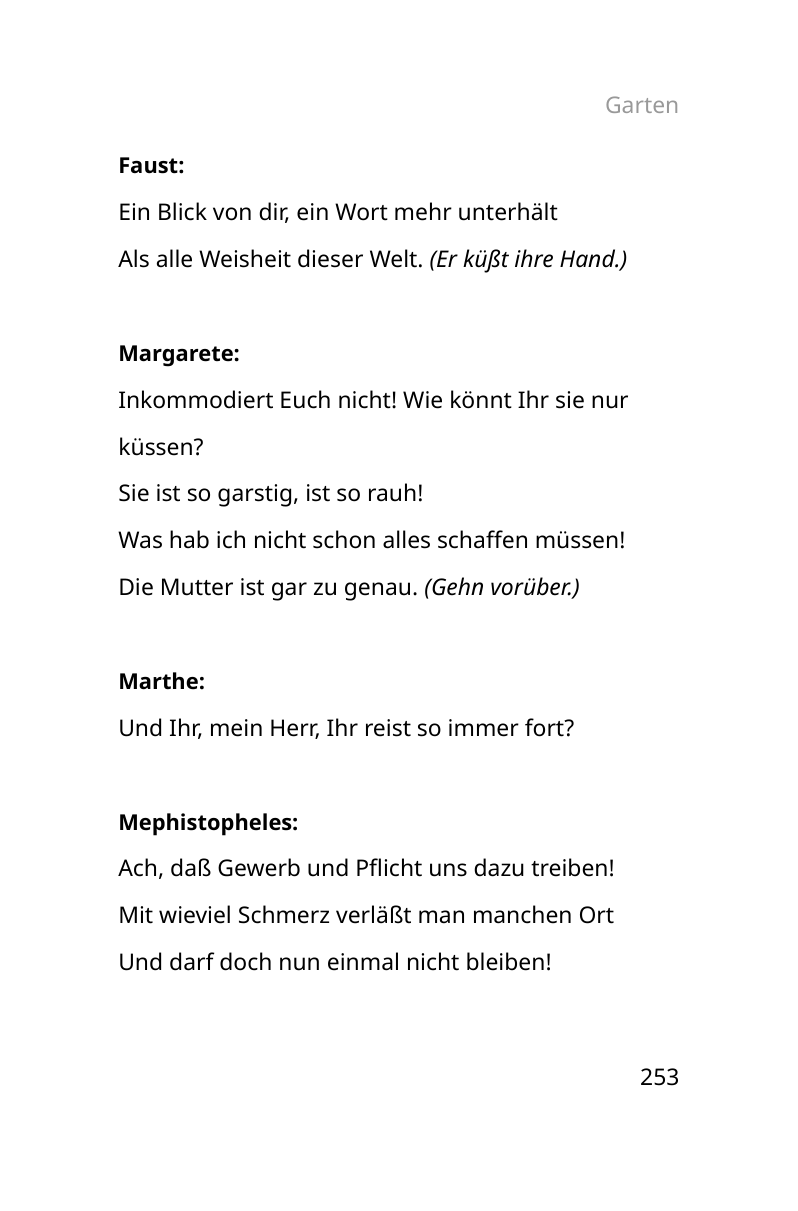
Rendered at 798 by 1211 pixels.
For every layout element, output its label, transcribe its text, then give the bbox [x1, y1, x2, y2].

text Faust: Ein Blick von dir, ein Wort mehr unterhält Als alle Weisheit dieser Welt. (Er küßt ihre Hand.) [118, 149, 679, 274]
text Marthe: Und Ihr, mein Herr, Ihr reist so immer fort? [118, 636, 679, 743]
text Mephistopheles: Ach, daß Gewerb und Pflicht uns dazu treiben! Mit wieviel Schmerz verläßt man manchen Ort Und darf doch nun einmal nicht bleiben! [118, 776, 679, 977]
text Margarete: Inkommodiert Euch nicht! Wie könnt Ihr sie nur küssen? Sie ist so garstig, ist so rauh! Was hab ich nicht schon alles schaffen müssen! Die Mutter ist gar zu genau. (Gehn vorüber.) [118, 308, 679, 602]
